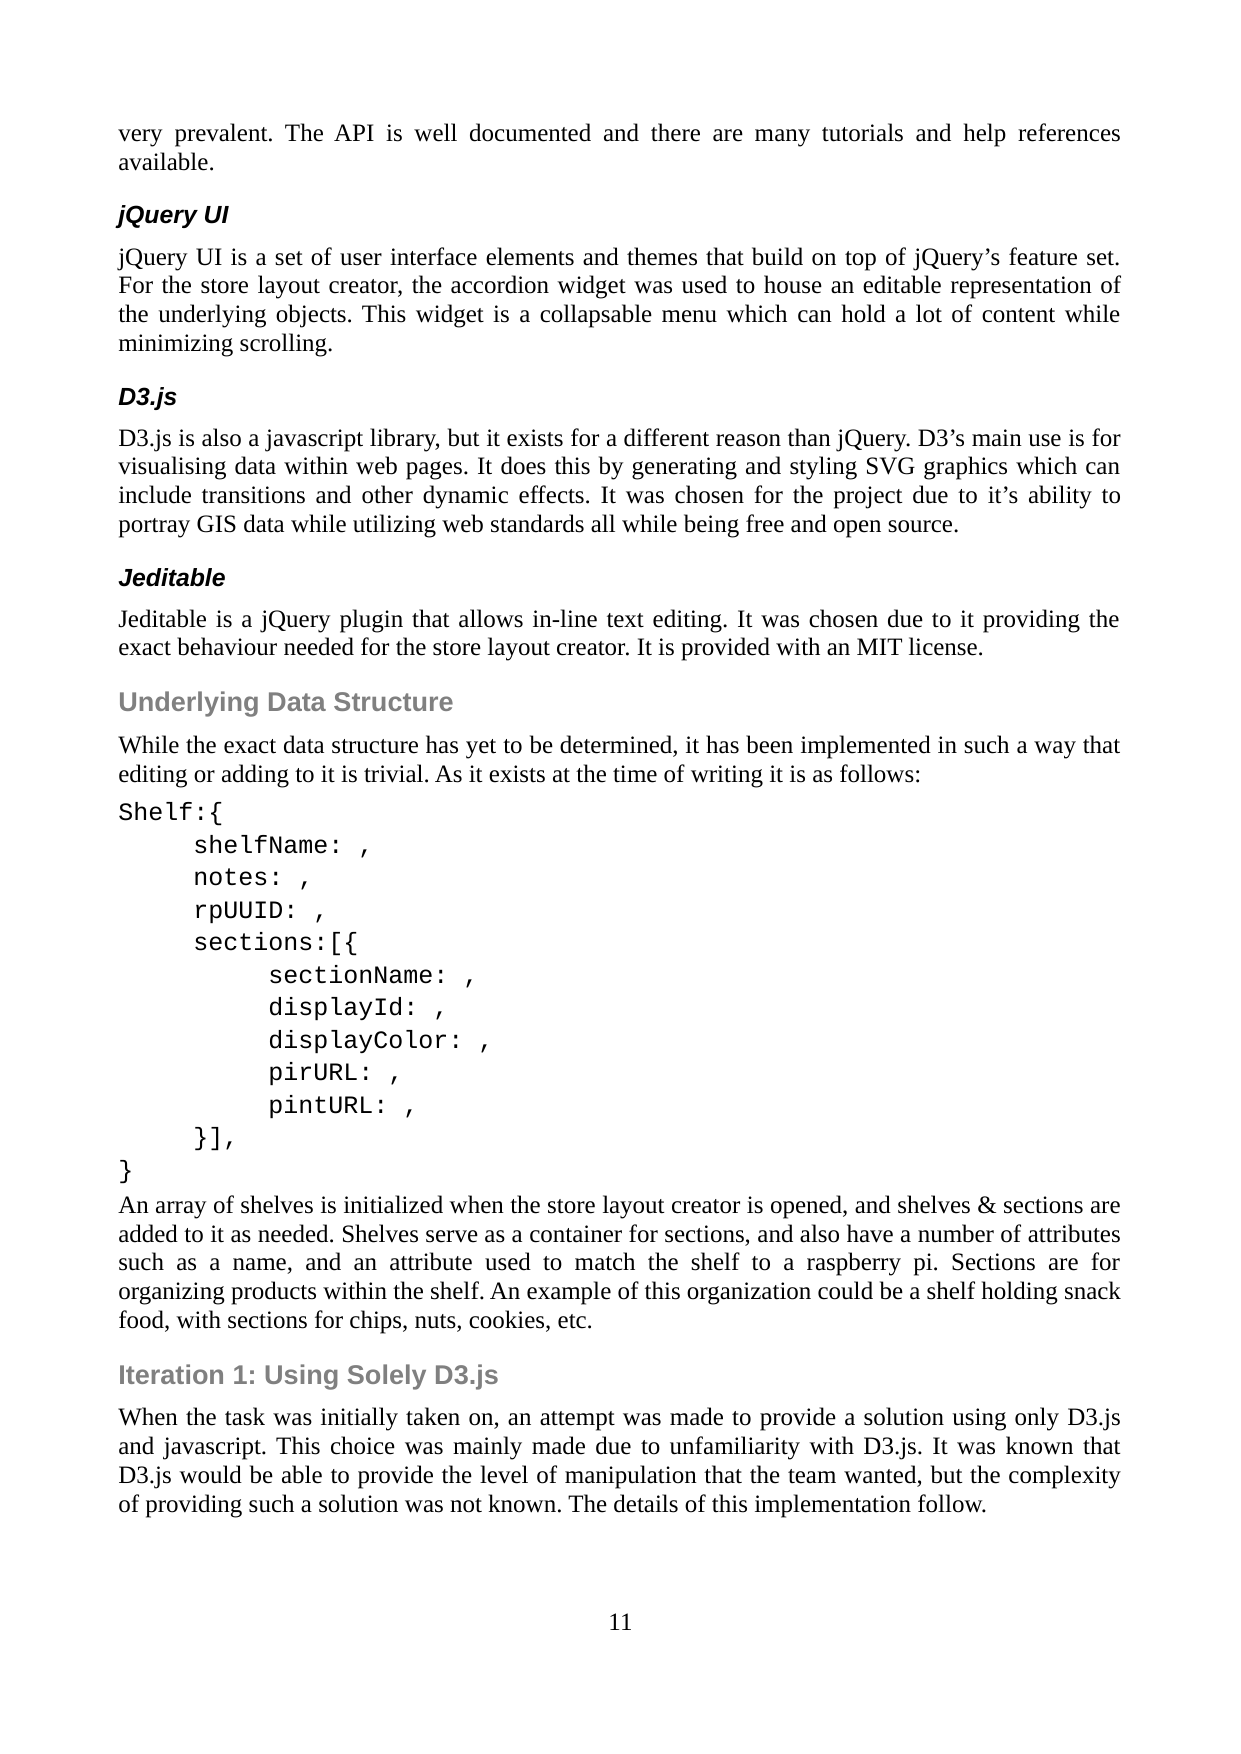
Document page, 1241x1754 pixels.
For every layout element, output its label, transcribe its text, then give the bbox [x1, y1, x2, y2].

subtitle Underlying Data Structure [118, 686, 1122, 717]
text pirURL: , [118, 1060, 1122, 1088]
text An array of shelves is initialized when the store layout creator is opened, and shelves & sections are added to it as needed. Shelves serve as a container for sections, and also have a number of attributes such as a name, and an attribute used to match the shelf to a raspberry pi. Sections are for organizing products within the shelf. An example of this organization could be a shelf holding snack food, with sections for chips, nuts, cookies, etc. [118, 1190, 1122, 1334]
text While the exact data structure has yet to be determined, it has been implemented in such a way that editing or adding to it is trivial. As it exists at the time of writing it is as follows: [118, 730, 1122, 787]
text } [118, 1157, 1122, 1186]
subtitle Jeditable [118, 563, 1122, 591]
text sections:[{ [118, 930, 1122, 958]
text Shelf:{ [118, 800, 1122, 828]
subtitle jQuery UI [118, 201, 1122, 229]
text sectionName: , [118, 962, 1122, 991]
text displayId: , [118, 995, 1122, 1023]
text Jeditable is a jQuery plugin that allows in-line text editing. It was chosen due to it providing the exact behaviour needed for the store layout creator. It is provided with an MIT license. [118, 604, 1122, 661]
text D3.js is also a javascript library, but it exists for a different reason than jQuery. D3’s main use is for visualising data within web pages. It does this by generating and styling SVG graphics which can include transitions and other dynamic effects. It was chosen for the project due to it’s ability to portray GIS data while utilizing web standards all while being free and open source. [118, 423, 1122, 538]
text }], [118, 1125, 1122, 1153]
text displayColor: , [118, 1027, 1122, 1056]
text very prevalent. The API is well documented and there are many tutorials and help references available. [118, 118, 1122, 176]
text pintURL: , [118, 1092, 1122, 1121]
text notes: , [118, 865, 1122, 893]
text shelfName: , [118, 832, 1122, 861]
text When the task was initially taken on, an attempt was made to provide a solution using only D3.js and javascript. This choice was mainly made due to unfamiliarity with D3.js. It was known that D3.js would be able to provide the level of manipulation that the team wanted, but the complexity of providing such a solution was not known. The details of this implementation follow. [118, 1402, 1122, 1517]
subtitle Iteration 1: Using Solely D3.js [118, 1359, 1122, 1390]
subtitle D3.js [118, 382, 1122, 410]
text jQuery UI is a set of user interface elements and themes that build on top of jQuery’s feature set. For the store layout creator, the accordion widget was used to house an editable representation of the underlying objects. This widget is a collapsable menu which can hold a lot of content while minimizing scrolling. [118, 242, 1122, 357]
text rpUUID: , [118, 897, 1122, 926]
